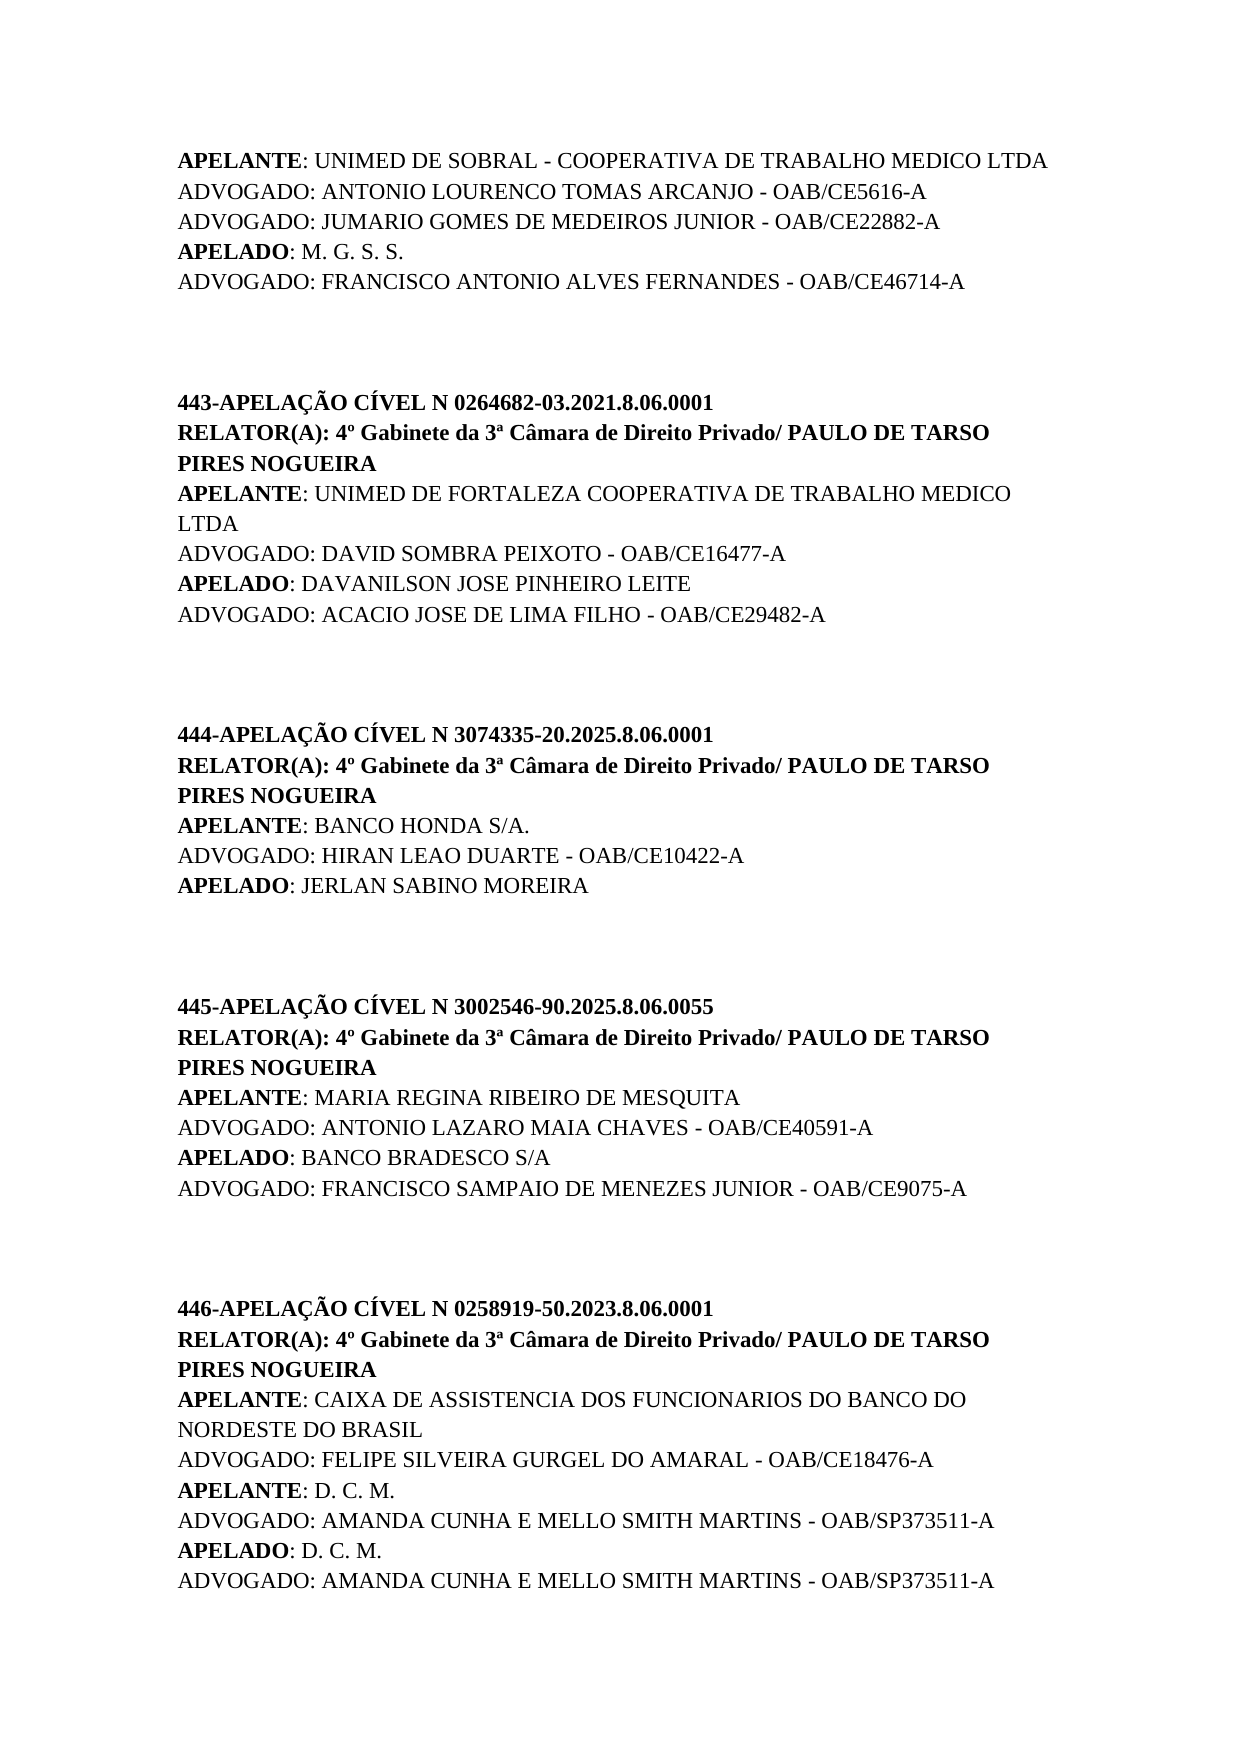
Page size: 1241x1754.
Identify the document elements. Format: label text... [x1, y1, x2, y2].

text APELANTE: UNIMED DE SOBRAL - COOPERATIVA DE TRABALHO MEDICO LTDA ADVOGADO: ANTONIO LOURENCO TOMAS ARCANJO - OAB/CE5616-A ADVOGADO: JUMARIO GOMES DE MEDEIROS JUNIOR - OAB/CE22882-A APELADO: M. G. S. S. ADVOGADO: FRANCISCO ANTONIO ALVES FERNANDES - OAB/CE46714-A 443-APELAÇÃO CÍVEL N 0264682-03.2021.8.06.0001 RELATOR(A): 4º Gabinete da 3ª Câmara de Direito Privado/ PAULO DE TARSO PIRES NOGUEIRA APELANTE: UNIMED DE FORTALEZA COOPERATIVA DE TRABALHO MEDICO LTDA ADVOGADO: DAVID SOMBRA PEIXOTO - OAB/CE16477-A APELADO: DAVANILSON JOSE PINHEIRO LEITE ADVOGADO: ACACIO JOSE DE LIMA FILHO - OAB/CE29482-A 444-APELAÇÃO CÍVEL N 3074335-20.2025.8.06.0001 RELATOR(A): 4º Gabinete da 3ª Câmara de Direito Privado/ PAULO DE TARSO PIRES NOGUEIRA APELANTE: BANCO HONDA S/A. ADVOGADO: HIRAN LEAO DUARTE - OAB/CE10422-A APELADO: JERLAN SABINO MOREIRA 445-APELAÇÃO CÍVEL N 3002546-90.2025.8.06.0055 RELATOR(A): 4º Gabinete da 3ª Câmara de Direito Privado/ PAULO DE TARSO PIRES NOGUEIRA APELANTE: MARIA REGINA RIBEIRO DE MESQUITA ADVOGADO: ANTONIO LAZARO MAIA CHAVES - OAB/CE40591-A APELADO: BANCO BRADESCO S/A ADVOGADO: FRANCISCO SAMPAIO DE MENEZES JUNIOR - OAB/CE9075-A 446-APELAÇÃO CÍVEL N 0258919-50.2023.8.06.0001 RELATOR(A): 4º Gabinete da 3ª Câmara de Direito Privado/ PAULO DE TARSO PIRES NOGUEIRA APELANTE: CAIXA DE ASSISTENCIA DOS FUNCIONARIOS DO BANCO DO NORDESTE DO BRASIL ADVOGADO: FELIPE SILVEIRA GURGEL DO AMARAL - OAB/CE18476-A APELANTE: D. C. M. ADVOGADO: AMANDA CUNHA E MELLO SMITH MARTINS - OAB/SP373511-A APELADO: D. C. M. ADVOGADO: AMANDA CUNHA E MELLO SMITH MARTINS - OAB/SP373511-A [177, 148, 1063, 1594]
